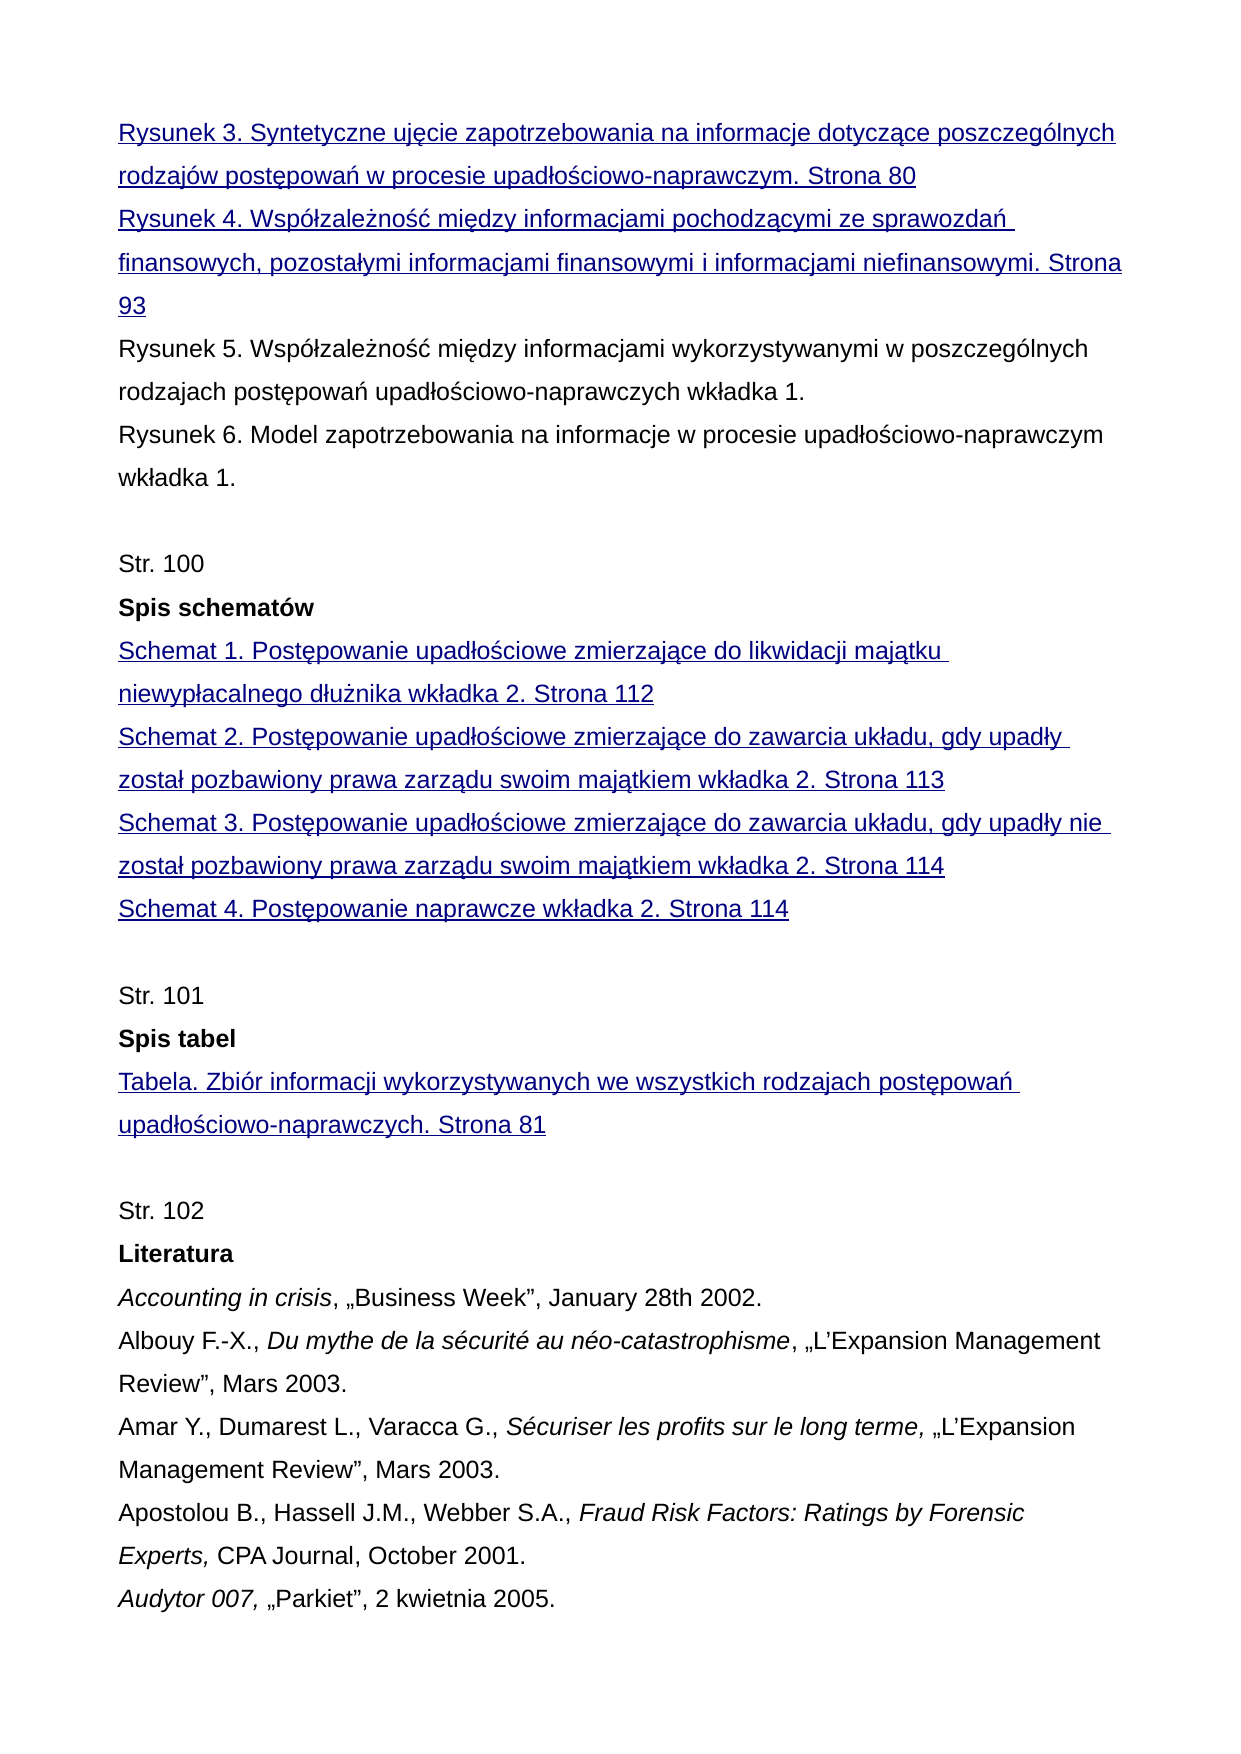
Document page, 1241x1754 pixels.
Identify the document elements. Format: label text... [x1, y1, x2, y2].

text Apostolou B., Hassell J.M., Webber S.A., Fraud Risk Factors: Ratings by Forensic Experts, CPA Journal, October 2001. [118, 1498, 1122, 1570]
text Rysunek 3. Syntetyczne ujęcie zapotrzebowania na informacje dotyczące poszczególnych rodzajów postępowań w procesie upadłościowo-naprawczym. Strona 80 [118, 118, 1122, 190]
text 93 [118, 274, 1122, 319]
text Schemat 3. Postępowanie upadłościowe zmierzające do zawarcia układu, gdy upadły nie został pozbawiony prawa zarządu swoim majątkiem wkładka 2. Strona 114 [118, 808, 1122, 880]
text Rysunek 4. Współzależność między informacjami pochodzącymi ze sprawozdań finansowych, pozostałymi informacjami finansowymi i informacjami niefinansowymi. Strona [118, 204, 1122, 273]
subtitle Spis schematów [118, 592, 1122, 621]
subtitle Spis tabel [118, 1024, 1122, 1052]
text Audytor 007, „Parkiet”, 2 kwietnia 2005. [118, 1584, 1122, 1613]
subtitle Literatura [118, 1239, 1122, 1268]
text Amar Y., Dumarest L., Varacca G., Sécuriser les profits sur le long terme, „L’Expansion Management Review”, Mars 2003. [118, 1412, 1122, 1484]
text Schemat 1. Postępowanie upadłościowe zmierzające do likwidacji majątku niewypłacalnego dłużnika wkładka 2. Strona 112 [118, 636, 1122, 707]
text Tabela. Zbiór informacji wykorzystywanych we wszystkich rodzajach postępowań upadłościowo-naprawczych. Strona 81 [118, 1067, 1122, 1139]
text Rysunek 6. Model zapotrzebowania na informacje w procesie upadłościowo-naprawczym wkładka 1. [118, 420, 1122, 492]
text Schemat 2. Postępowanie upadłościowe zmierzające do zawarcia układu, gdy upadły został pozbawiony prawa zarządu swoim majątkiem wkładka 2. Strona 113 [118, 722, 1122, 794]
text Rysunek 5. Współzależność między informacjami wykorzystywanymi w poszczególnych rodzajach postępowań upadłościowo-naprawczych wkładka 1. [118, 334, 1122, 406]
text Str. 102 [118, 1196, 1122, 1225]
text Accounting in crisis, „Business Week”, January 28th 2002. [118, 1282, 1122, 1311]
text Schemat 4. Postępowanie naprawcze wkładka 2. Strona 114 [118, 894, 1122, 923]
text Str. 101 [118, 981, 1122, 1009]
text Str. 100 [118, 549, 1122, 578]
text Albouy F.-X., Du mythe de la sécurité au néo-catastrophisme, „L’Expansion Management Review”, Mars 2003. [118, 1326, 1122, 1397]
